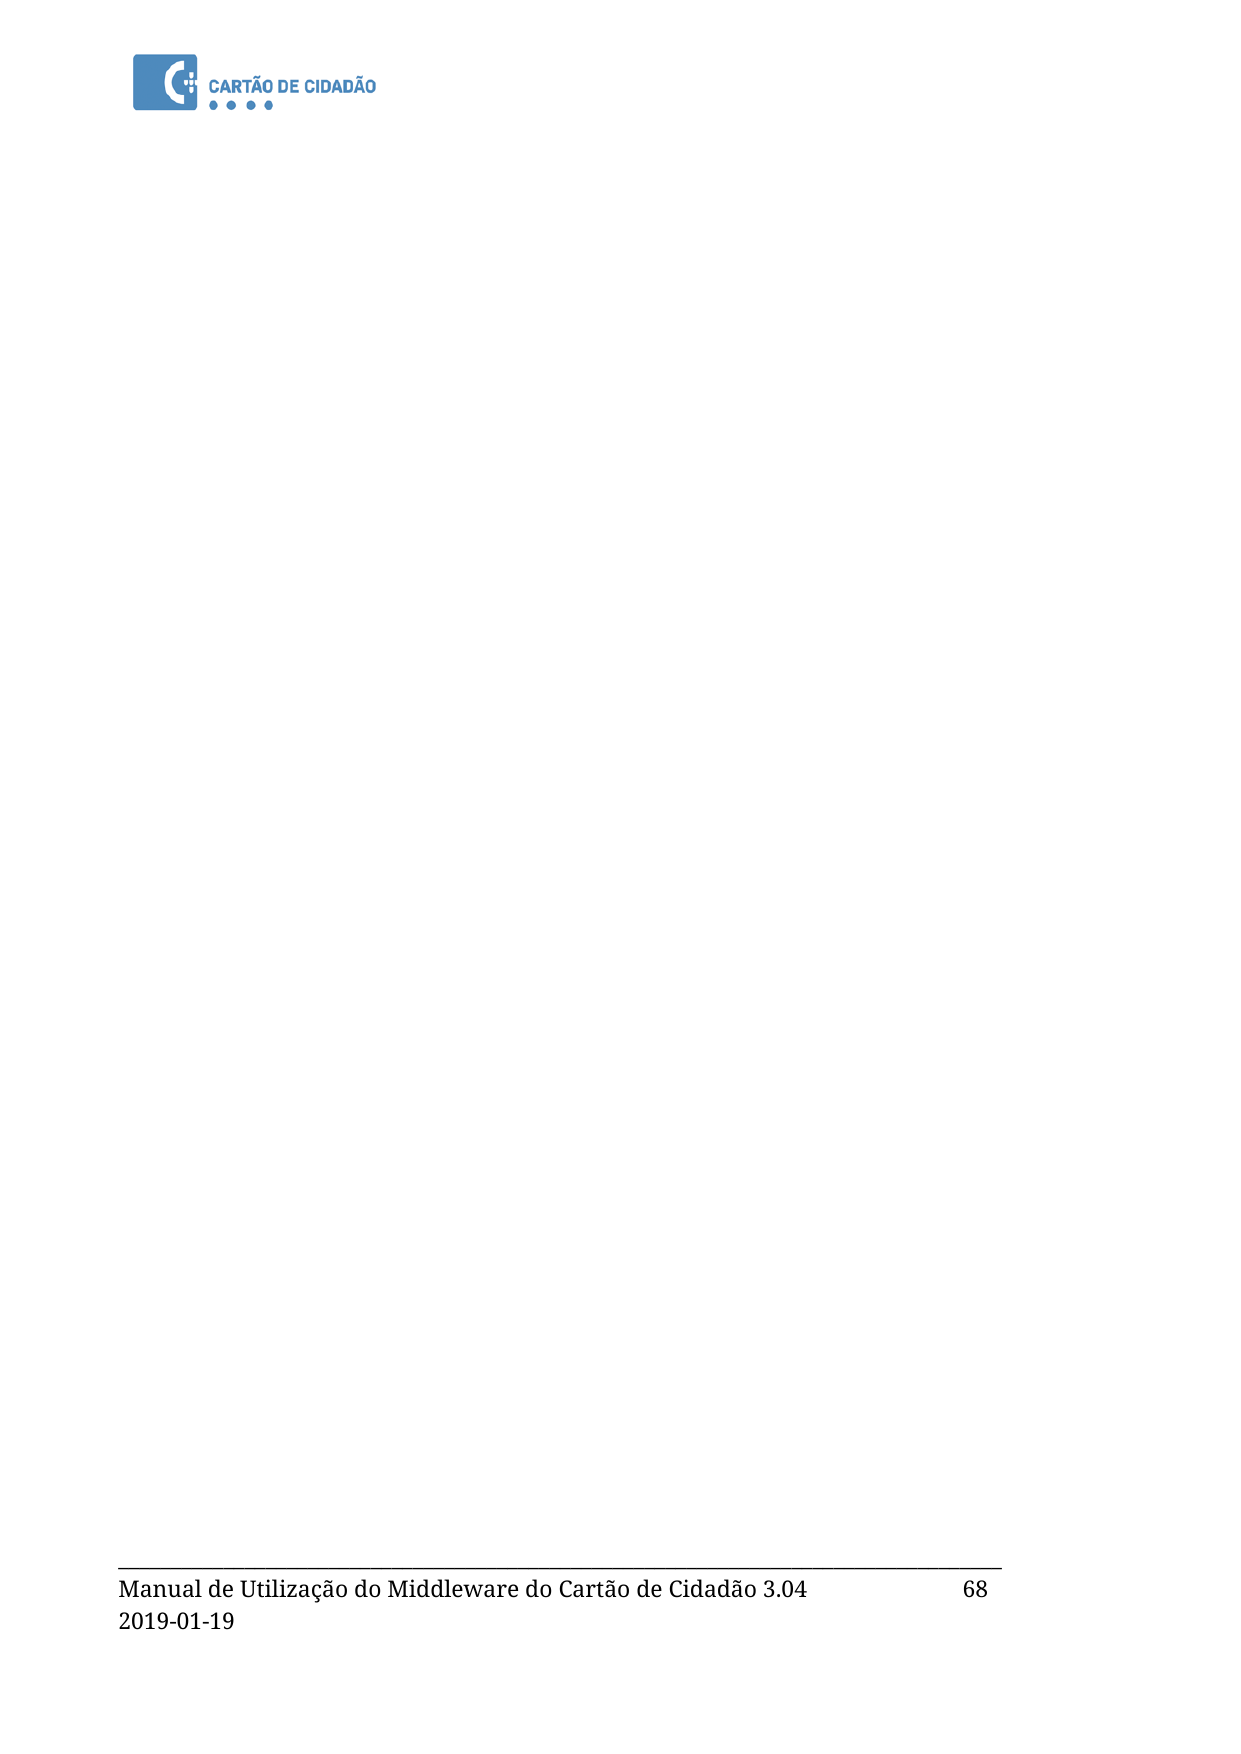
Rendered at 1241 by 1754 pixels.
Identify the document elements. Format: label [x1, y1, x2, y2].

picture [130, 47, 423, 118]
